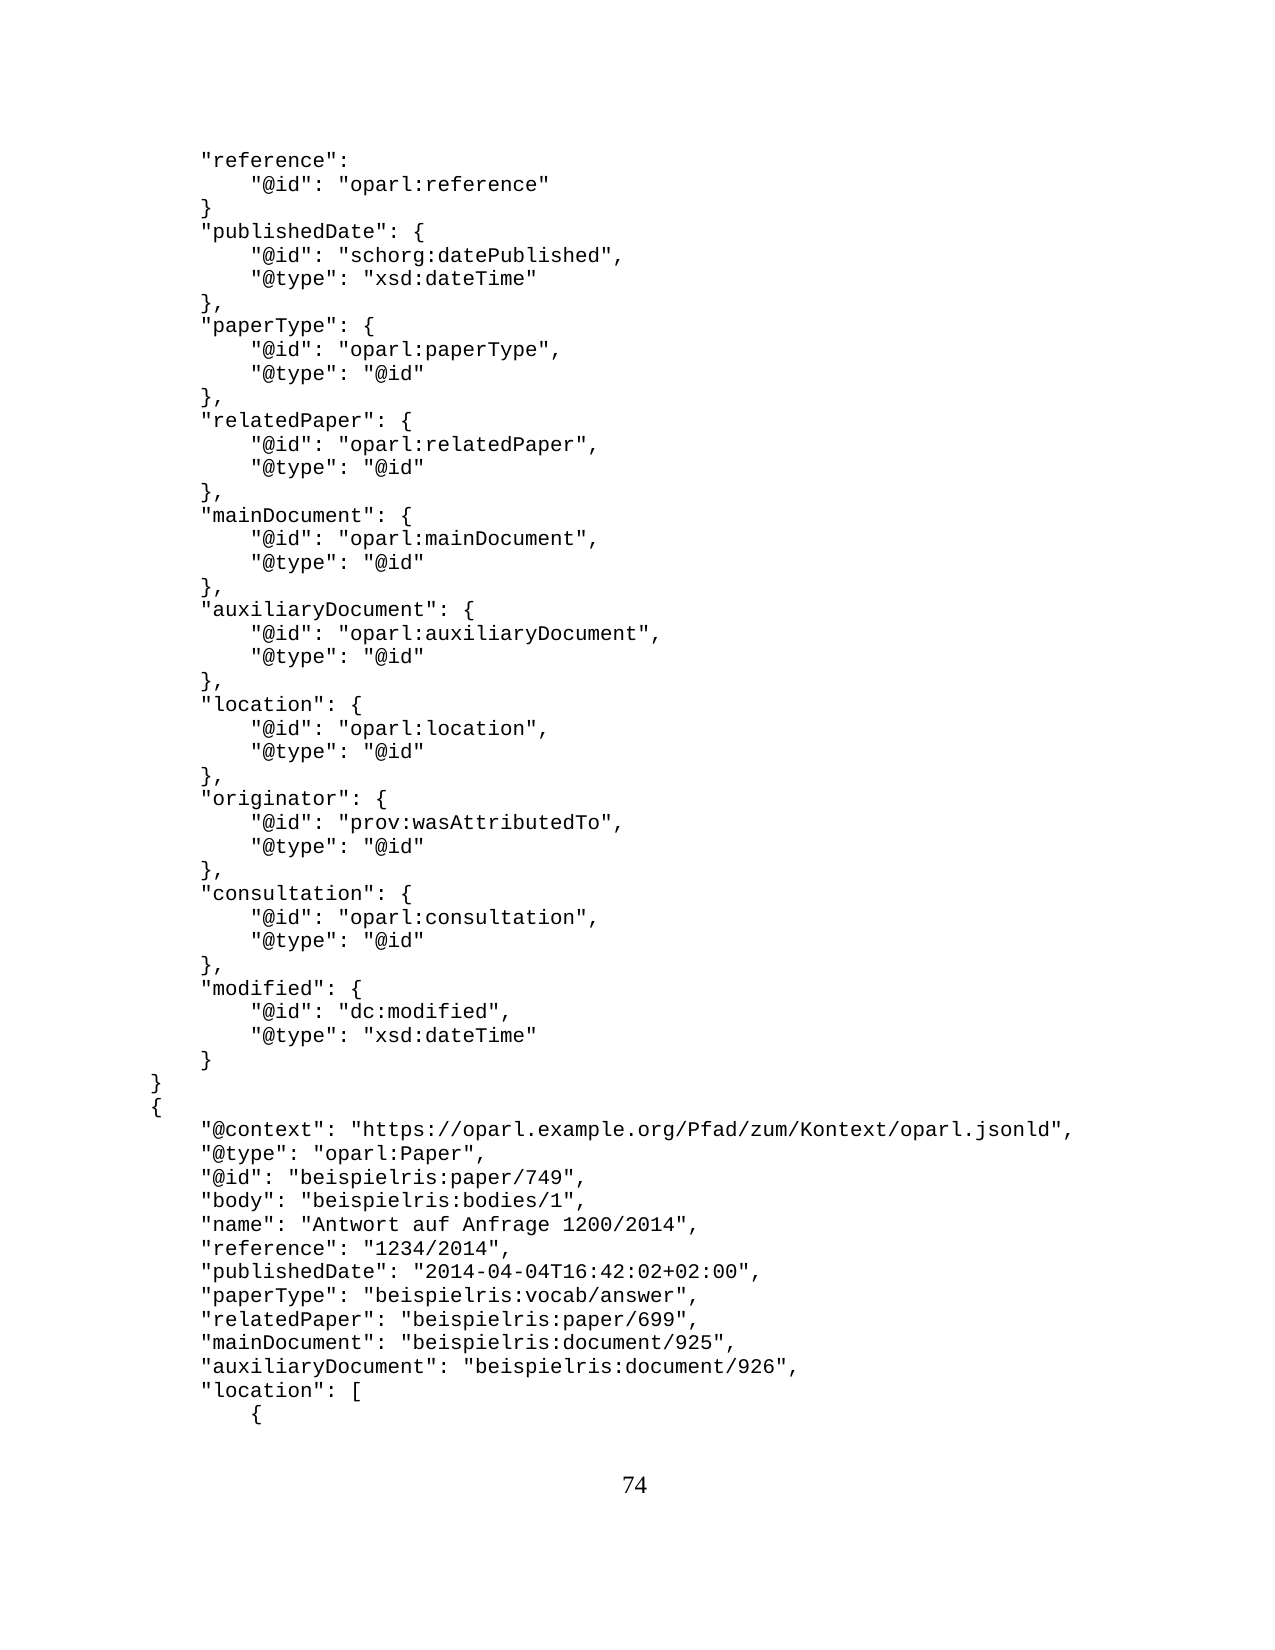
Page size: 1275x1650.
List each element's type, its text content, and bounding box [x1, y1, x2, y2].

text "mainDocument": { [150, 505, 1125, 528]
text "@type": "@id" [150, 552, 1125, 576]
text "@id": "dc:modified", [150, 1001, 1125, 1025]
text "paperType": { [150, 316, 1125, 339]
text "@type": "@id" [150, 457, 1125, 481]
text }, [150, 576, 1125, 599]
text "name": "Antwort auf Anfrage 1200/2014", [150, 1214, 1125, 1238]
text "@id": "oparl:reference" [150, 174, 1125, 197]
text "@type": "@id" [150, 741, 1125, 765]
text } [150, 1048, 1125, 1072]
text "@id": "schorg:datePublished", [150, 244, 1125, 268]
text "originator": { [150, 788, 1125, 812]
text } [150, 197, 1125, 221]
text }, [150, 292, 1125, 316]
text "auxiliaryDocument": { [150, 599, 1125, 623]
text "reference": "1234/2014", [150, 1238, 1125, 1261]
text }, [150, 670, 1125, 694]
text "@context": "https://oparl.example.org/Pfad/zum/Kontext/oparl.jsonld", [150, 1119, 1125, 1143]
text "relatedPaper": { [150, 410, 1125, 434]
text "consultation": { [150, 883, 1125, 907]
text "@id": "prov:wasAttributedTo", [150, 812, 1125, 836]
text }, [150, 481, 1125, 505]
text "auxiliaryDocument": "beispielris:document/926", [150, 1356, 1125, 1379]
text { [150, 1403, 1125, 1427]
text "location": { [150, 694, 1125, 717]
text "mainDocument": "beispielris:document/925", [150, 1332, 1125, 1356]
text "body": "beispielris:bodies/1", [150, 1190, 1125, 1214]
text "paperType": "beispielris:vocab/answer", [150, 1285, 1125, 1309]
text "@id": "oparl:location", [150, 717, 1125, 741]
text "@type": "@id" [150, 363, 1125, 386]
text "publishedDate": "2014-04-04T16:42:02+02:00", [150, 1261, 1125, 1285]
text "@type": "xsd:dateTime" [150, 1025, 1125, 1048]
text "@type": "@id" [150, 647, 1125, 670]
text "@id": "beispielris:paper/749", [150, 1167, 1125, 1190]
text }, [150, 954, 1125, 978]
text "@id": "oparl:mainDocument", [150, 528, 1125, 552]
text "@type": "@id" [150, 930, 1125, 954]
text }, [150, 859, 1125, 883]
text }, [150, 386, 1125, 410]
text "@type": "xsd:dateTime" [150, 268, 1125, 292]
text "@type": "@id" [150, 836, 1125, 859]
text "@id": "oparl:paperType", [150, 339, 1125, 363]
text }, [150, 765, 1125, 788]
text "modified": { [150, 978, 1125, 1001]
text "@id": "oparl:auxiliaryDocument", [150, 623, 1125, 647]
text "@id": "oparl:relatedPaper", [150, 434, 1125, 457]
text "@type": "oparl:Paper", [150, 1143, 1125, 1167]
text "publishedDate": { [150, 221, 1125, 244]
text "location": [ [150, 1379, 1125, 1403]
text "relatedPaper": "beispielris:paper/699", [150, 1309, 1125, 1332]
text { [150, 1096, 1125, 1119]
text "@id": "oparl:consultation", [150, 907, 1125, 930]
text "reference": [150, 150, 1125, 174]
text } [150, 1072, 1125, 1096]
